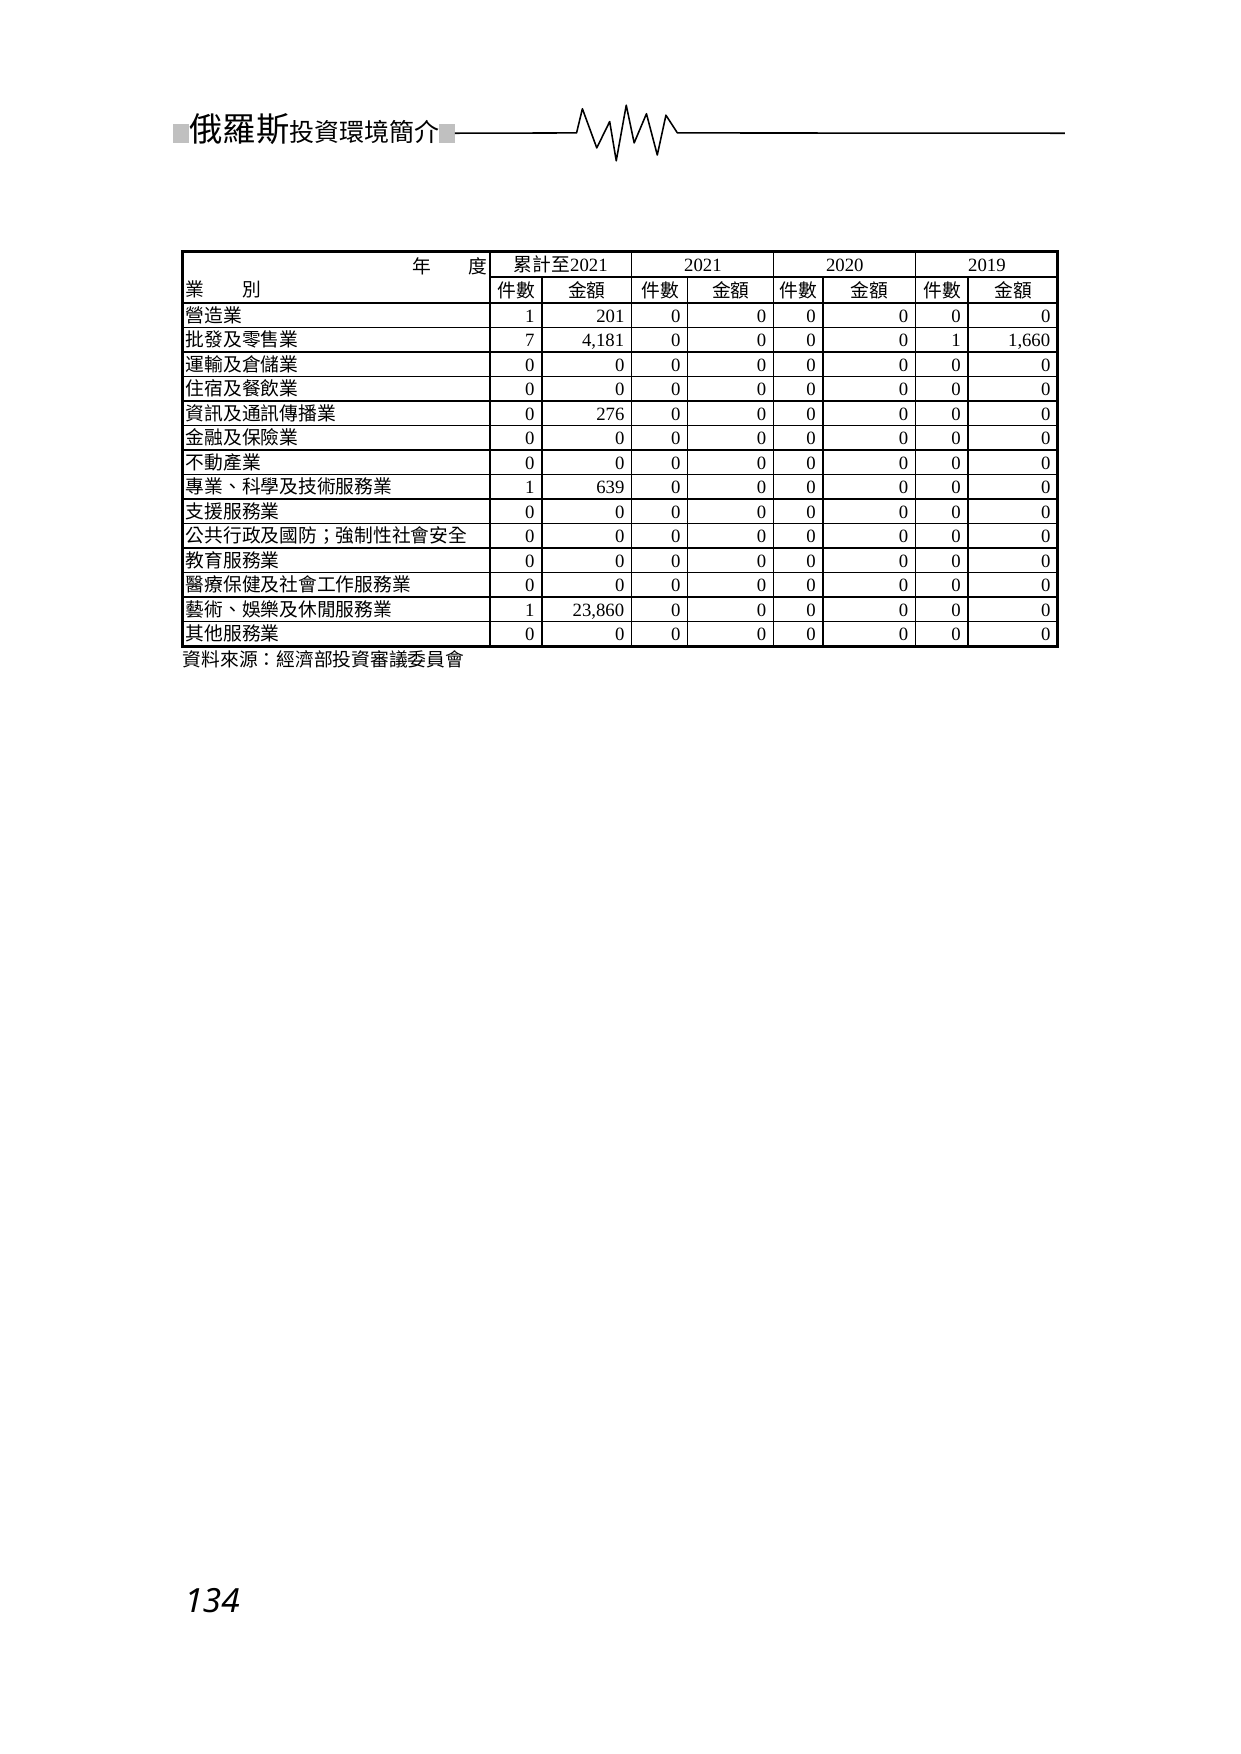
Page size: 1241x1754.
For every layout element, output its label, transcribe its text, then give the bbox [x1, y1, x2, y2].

table_cell 0 [774, 500, 822, 523]
table_cell 0 [632, 353, 687, 376]
table_cell 0 [774, 304, 822, 327]
table_cell 0 [543, 451, 631, 474]
table_cell 0 [632, 426, 687, 449]
table_cell 201 [543, 304, 631, 327]
table_cell 0 [916, 475, 967, 498]
table_header 累計至2021 [491, 253, 631, 276]
table_cell 0 [688, 328, 773, 351]
table_cell 0 [969, 500, 1056, 523]
table_cell 0 [916, 500, 967, 523]
table_cell 0 [491, 402, 541, 425]
table_cell 0 [543, 500, 631, 523]
table_cell 0 [543, 573, 631, 596]
table_cell 7 [491, 328, 541, 351]
table_cell 0 [543, 377, 631, 400]
table_cell 0 [688, 353, 773, 376]
table_cell 4,181 [543, 328, 631, 351]
table_cell 0 [916, 353, 967, 376]
table_cell 金額 [688, 278, 773, 302]
table_cell 營造業 [184, 304, 489, 327]
table_cell 0 [688, 622, 773, 645]
table_cell 0 [543, 549, 631, 572]
table_cell 0 [543, 622, 631, 645]
table_cell 0 [688, 598, 773, 621]
table_cell 0 [969, 524, 1056, 547]
table_cell 件數 [774, 278, 822, 302]
table_cell 0 [491, 573, 541, 596]
table_cell 0 [688, 426, 773, 449]
table_cell 0 [632, 573, 687, 596]
table_cell 0 [774, 402, 822, 425]
table_cell 醫療保健及社會工作服務業 [184, 573, 489, 596]
table_cell 教育服務業 [184, 549, 489, 572]
table_cell 0 [969, 304, 1056, 327]
table_cell 0 [916, 622, 967, 645]
table_header 2021 [632, 253, 773, 276]
table_cell 支援服務業 [184, 500, 489, 523]
table_cell 0 [969, 353, 1056, 376]
table_cell 0 [824, 573, 915, 596]
table_cell 0 [774, 451, 822, 474]
table_cell 0 [824, 377, 915, 400]
table_cell 專業、科學及技術服務業 [184, 475, 489, 498]
table_header 2019 [916, 253, 1056, 276]
table_cell 1,660 [969, 328, 1056, 351]
table_cell 0 [632, 377, 687, 400]
table_cell 0 [632, 524, 687, 547]
table_cell 運輸及倉儲業 [184, 353, 489, 376]
table_cell 金額 [543, 278, 631, 302]
table_cell 1 [491, 304, 541, 327]
table_cell 0 [491, 353, 541, 376]
table_cell 639 [543, 475, 631, 498]
table_cell 0 [632, 500, 687, 523]
table_cell 276 [543, 402, 631, 425]
table_cell 0 [916, 304, 967, 327]
table_cell 0 [688, 500, 773, 523]
table_cell 0 [969, 426, 1056, 449]
table_header 2020 [774, 253, 915, 276]
table_cell 0 [543, 524, 631, 547]
table_cell 0 [632, 402, 687, 425]
table_cell 0 [688, 402, 773, 425]
table_cell 0 [824, 353, 915, 376]
table_cell 0 [824, 328, 915, 351]
table_cell 0 [688, 573, 773, 596]
table_cell 0 [491, 426, 541, 449]
table_cell 0 [491, 451, 541, 474]
table_cell 0 [824, 304, 915, 327]
table_cell 0 [774, 377, 822, 400]
table_cell 0 [491, 524, 541, 547]
table_cell 1 [491, 475, 541, 498]
table_cell 0 [916, 402, 967, 425]
table_cell 0 [688, 451, 773, 474]
table_cell 0 [632, 304, 687, 327]
table_header 年 度 業 別 [184, 253, 489, 302]
table_cell 0 [969, 451, 1056, 474]
table_cell 1 [916, 328, 967, 351]
table_cell 金額 [969, 278, 1056, 302]
table_cell 0 [824, 524, 915, 547]
table_cell 0 [774, 549, 822, 572]
table_cell 0 [774, 475, 822, 498]
table_cell 金額 [824, 278, 915, 302]
table_cell 0 [491, 622, 541, 645]
table_cell 0 [774, 353, 822, 376]
table_cell 件數 [632, 278, 687, 302]
table_cell 0 [632, 622, 687, 645]
table_cell 不動產業 [184, 451, 489, 474]
table_cell 公共行政及國防；強制性社會安全 [184, 524, 489, 547]
table_cell 0 [824, 451, 915, 474]
table_cell 0 [969, 549, 1056, 572]
table_cell 0 [491, 549, 541, 572]
table_cell 0 [632, 549, 687, 572]
table_cell 0 [632, 451, 687, 474]
table_cell 0 [824, 475, 915, 498]
table_cell 0 [491, 377, 541, 400]
table_cell 0 [824, 622, 915, 645]
table_cell 0 [543, 353, 631, 376]
table_cell 0 [969, 475, 1056, 498]
table_cell 0 [632, 475, 687, 498]
table_cell 0 [688, 549, 773, 572]
table_cell 0 [916, 549, 967, 572]
table_cell 0 [688, 475, 773, 498]
table_cell 0 [688, 524, 773, 547]
table_cell 23,860 [543, 598, 631, 621]
table_cell 0 [916, 451, 967, 474]
table_cell 0 [969, 598, 1056, 621]
table_cell 0 [824, 598, 915, 621]
table_cell 0 [916, 598, 967, 621]
table_cell 金融及保險業 [184, 426, 489, 449]
table_cell 0 [774, 426, 822, 449]
table_cell 0 [969, 573, 1056, 596]
table_cell 0 [774, 622, 822, 645]
table_cell 0 [774, 598, 822, 621]
table_cell 0 [916, 573, 967, 596]
table_cell 0 [688, 304, 773, 327]
table_cell 0 [916, 377, 967, 400]
table_cell 0 [491, 500, 541, 523]
table_cell 1 [491, 598, 541, 621]
table_cell 住宿及餐飲業 [184, 377, 489, 400]
table_cell 0 [632, 598, 687, 621]
table_cell 0 [916, 524, 967, 547]
table_cell 0 [688, 377, 773, 400]
table_cell 藝術、娛樂及休閒服務業 [184, 598, 489, 621]
table_cell 0 [824, 402, 915, 425]
table_cell 0 [824, 549, 915, 572]
table_cell 0 [824, 426, 915, 449]
table_cell 0 [916, 426, 967, 449]
table_cell 資訊及通訊傳播業 [184, 402, 489, 425]
table_cell 批發及零售業 [184, 328, 489, 351]
table_cell 0 [969, 402, 1056, 425]
table_cell 0 [774, 524, 822, 547]
table_cell 0 [774, 573, 822, 596]
text 資料來源：經濟部投資審議委員會 [183, 648, 1058, 671]
table_cell 0 [969, 622, 1056, 645]
table_cell 0 [774, 328, 822, 351]
table_cell 0 [969, 377, 1056, 400]
table_cell 0 [824, 500, 915, 523]
table_cell 件數 [491, 278, 541, 302]
table_cell 其他服務業 [184, 622, 489, 645]
table_cell 0 [543, 426, 631, 449]
table_cell 件數 [916, 278, 967, 302]
table_cell 0 [632, 328, 687, 351]
